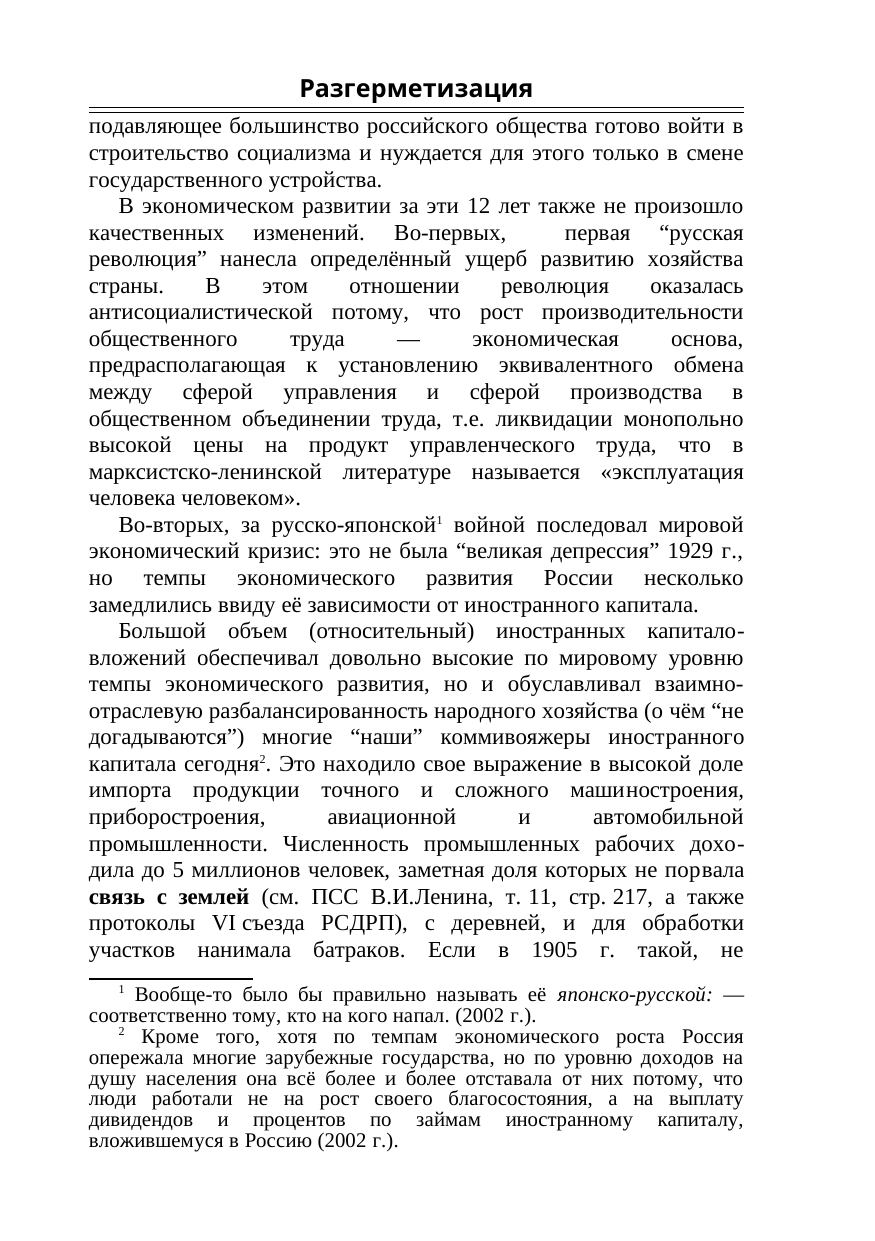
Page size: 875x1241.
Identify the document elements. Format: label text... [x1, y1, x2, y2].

text В экономическом развитии за эти 12 лет также не произошло качественных изменений. Во-первых, первая “русская революция” нанесла определённый ущерб развитию хозяйства страны. В этом отношении революция оказалась антисоциалистической потому, что рост производительности общест­венного труда — экономическая основа, предрасполагающая к установлению эквивалентного обмена между сферой упра­вления и сферой производства в общественном объединении труда, т.е. ликвидации монопольно высокой цены на продукт управленческого труда, что в марксистско-ленинской литера­туре называется «эксплуатация человека человеком». [89, 192, 744, 511]
text подавляющее большинство российского общества готово войти в строительство социализма и нуждается для этого только в смене государственного устройства. [89, 113, 744, 192]
text Вообще-то было бы правильно называть её японско-русской: — соответственно тому, кто на кого напал. (2002 г.). [89, 985, 744, 1027]
text Большой объем (относительный) иностранных капитало­вложений обеспечивал довольно высокие по мировому уровню темпы экономического развития, но и обуславливал взаимно-отраслевую разбалансированность народного хозяйства (о чём “не догадываются”) многие “наши” коммивояжеры иност­ранного капитала сегодня. Это находило свое выражение в высокой доле импорта продукции точного и сложного маши­ностроения, приборостроения, авиационной и автомобильной промышленности. Численность промышленных рабочих дохо­дила до 5 миллионов человек, заметная доля которых не пор­вала связь с землей (см. ПСС В.И.Ленина, т. 11, стр. 217, а также протоколы VI съезда РСДРП), с деревней, и для обра­ботки участков нанимала батраков. Если в 1905 г. такой, не [89, 617, 744, 962]
text Во-вторых, за русско-японской войной последовал мировой экономический кризис: это не была “великая депрессия” 1929 г., но темпы экономического развития России несколько замедлились ввиду её зависимости от иностранного капитала. [89, 511, 744, 617]
text Кроме того, хотя по темпам экономического роста Россия опережала многие зарубежные государства, но по уровню доходов на душу населения она всё более и более отставала от них потому, что люди работали не на рост своего благосостояния, а на выплату дивидендов и процентов по займам иностранному капиталу, вложившемуся в Россию (2002 г.). [89, 1027, 744, 1152]
